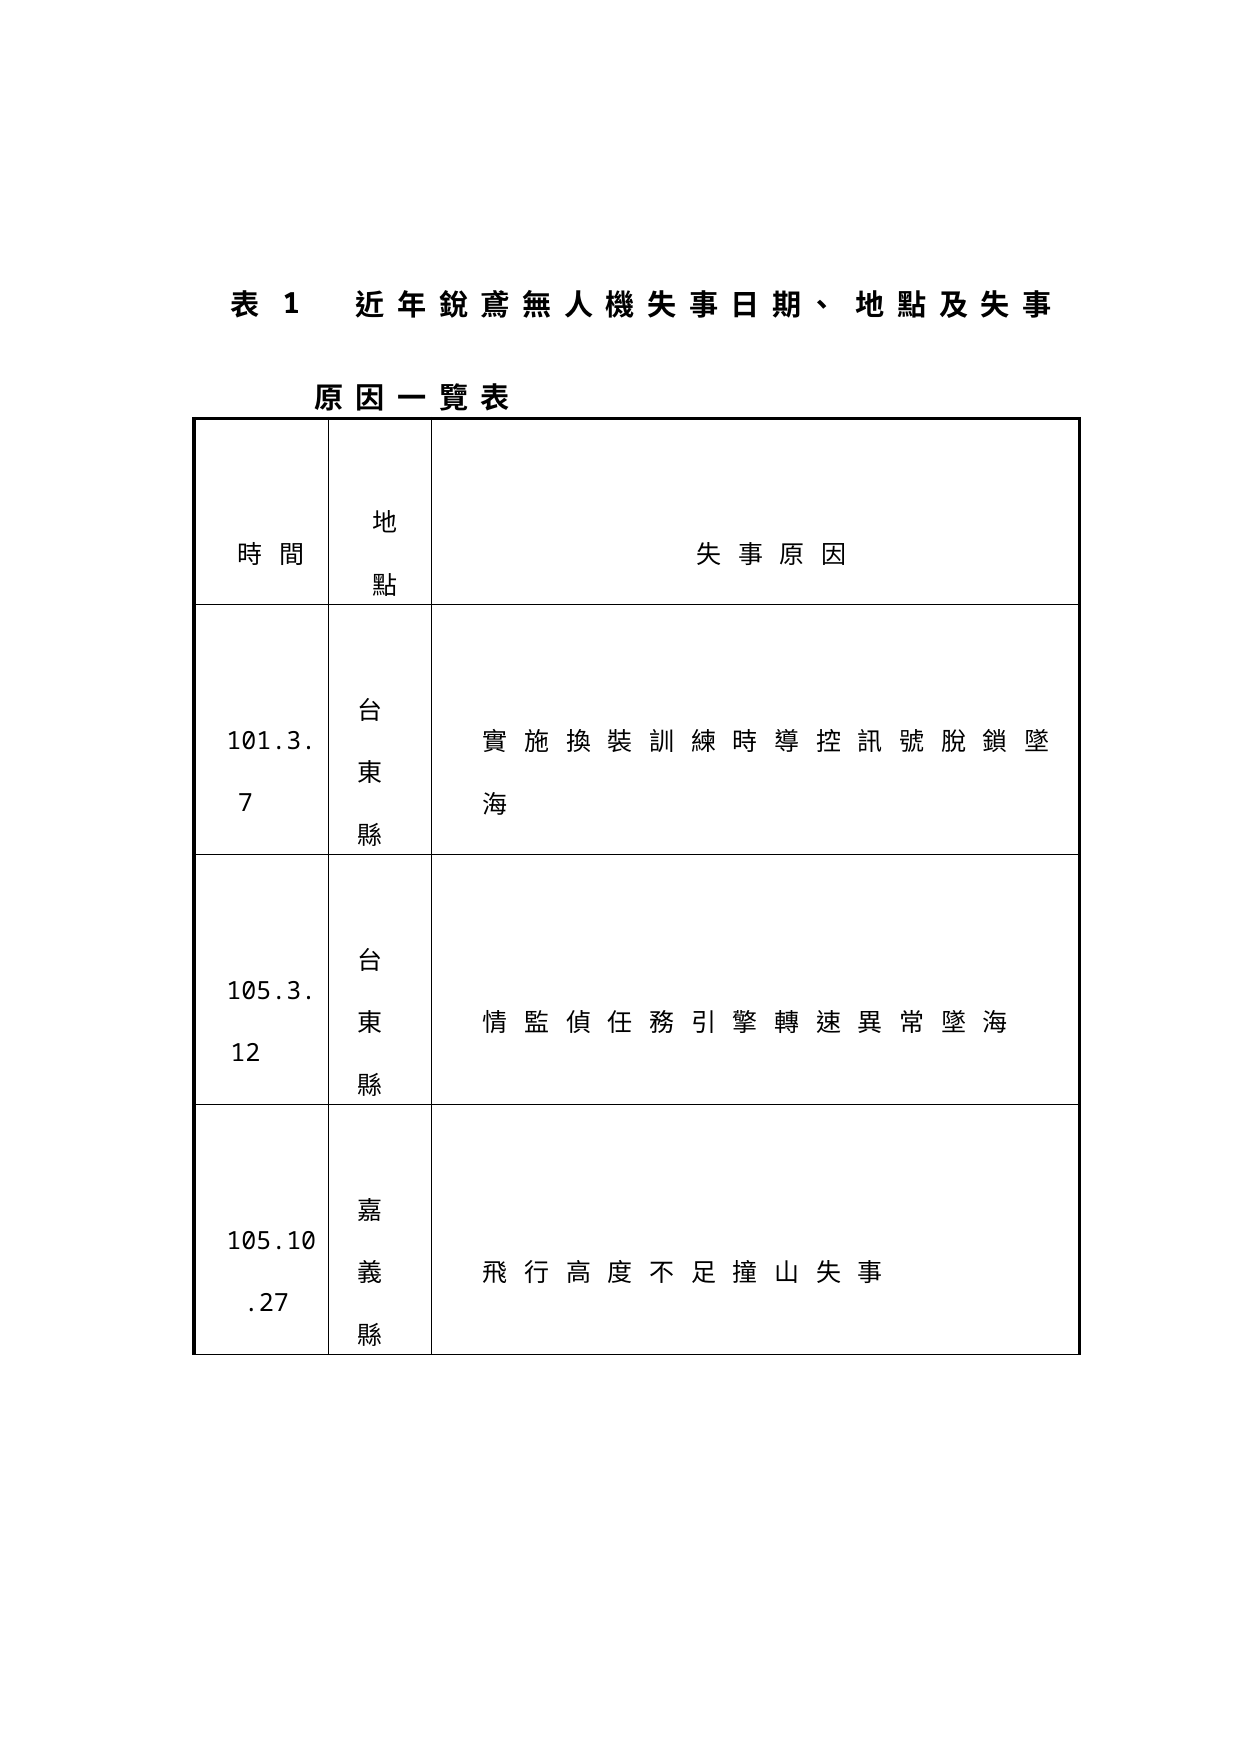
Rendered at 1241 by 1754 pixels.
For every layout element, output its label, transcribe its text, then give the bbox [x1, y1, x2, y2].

table_cell 101.3.7 [196, 605, 328, 854]
table_cell 105.10.27 [196, 1105, 328, 1354]
table_header 時間 [196, 420, 328, 604]
table_cell 台東縣 [329, 855, 431, 1104]
table_header 地點 [329, 420, 431, 604]
table_header 失事原因 [432, 420, 1078, 604]
table_cell 嘉義縣 [329, 1105, 431, 1354]
text 表1 近年銳鳶無人機失事日期、地點及失事原因一覽表 [185, 229, 1058, 417]
table_cell 105.3.12 [196, 855, 328, 1104]
table_cell 飛行高度不足撞山失事 [432, 1105, 1078, 1354]
table_cell 實施換裝訓練時導控訊號脫鎖墜海 [432, 605, 1078, 854]
table_cell 情監偵任務引擎轉速異常墜海 [432, 855, 1078, 1104]
table_cell 台東縣 [329, 605, 431, 854]
